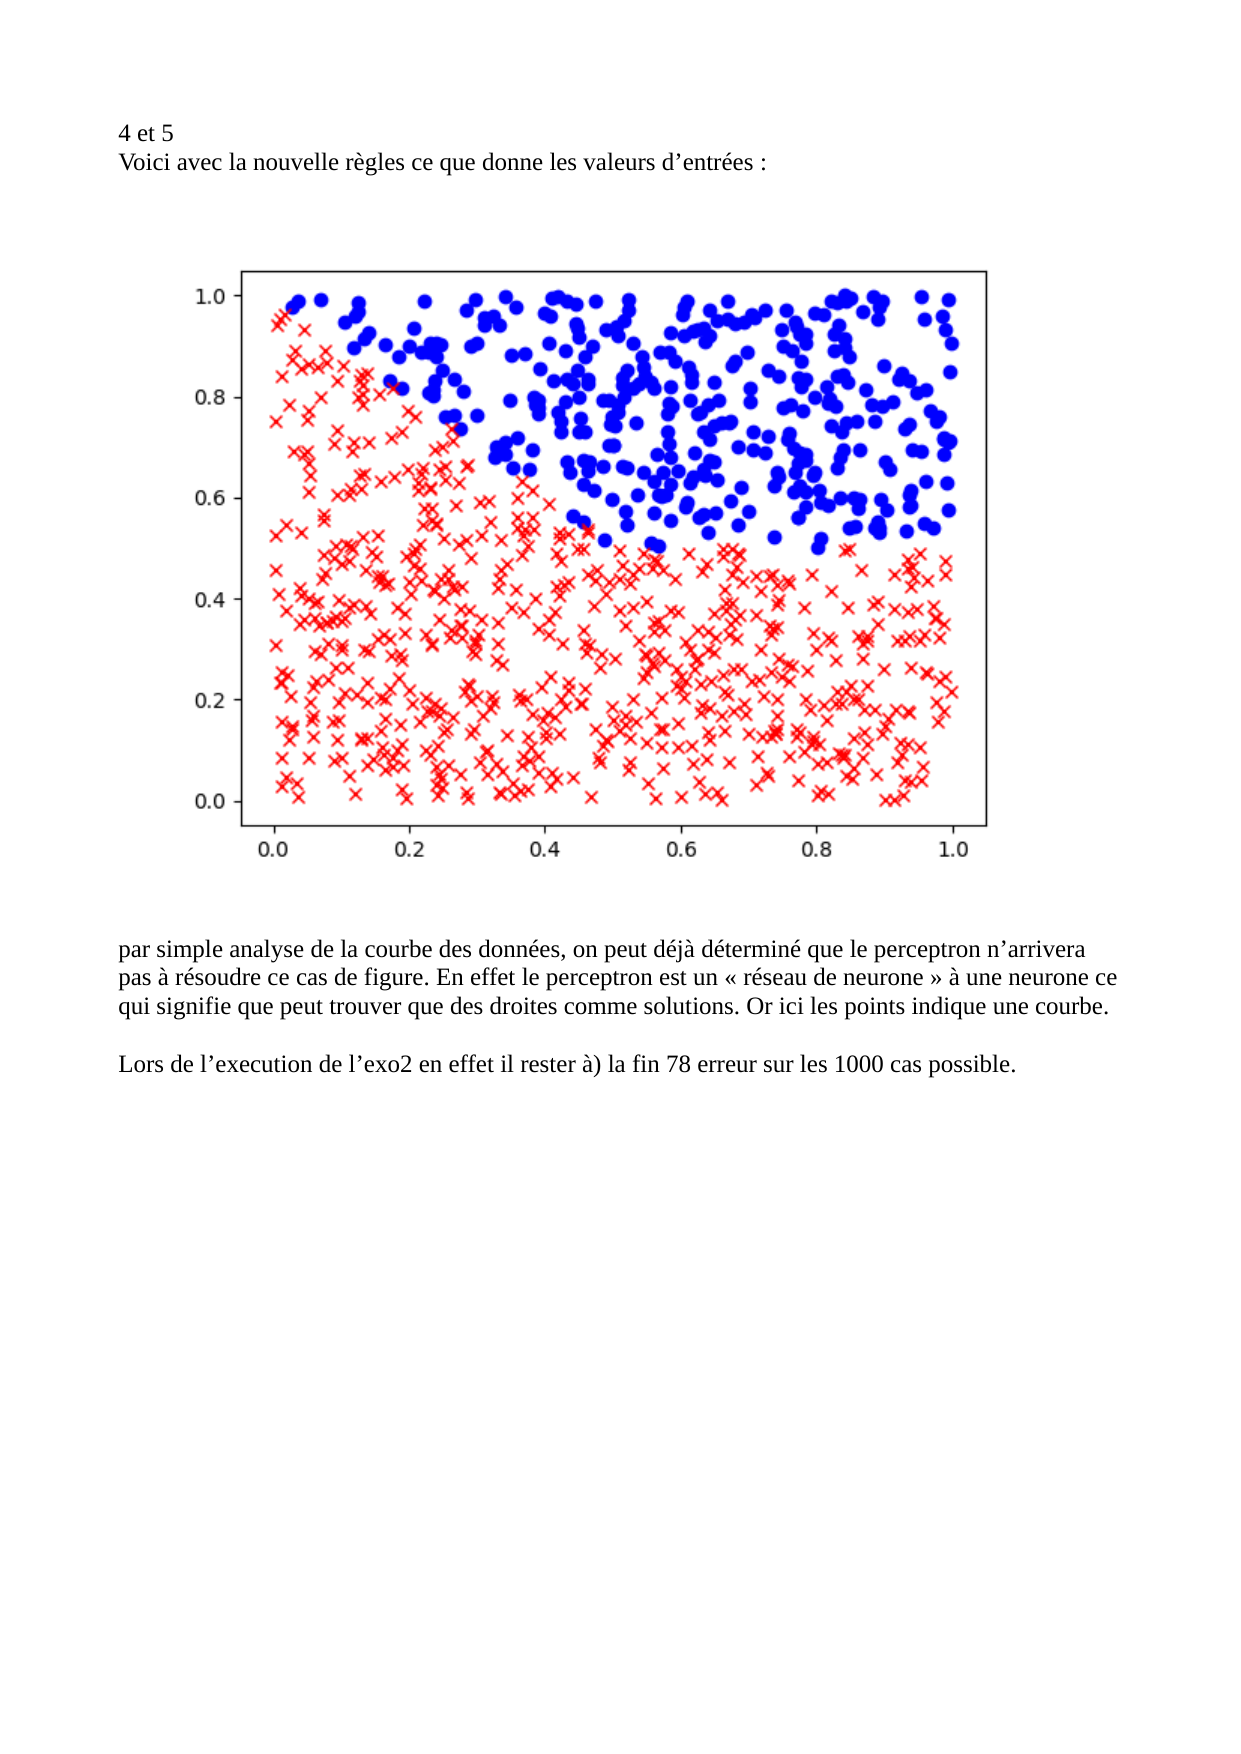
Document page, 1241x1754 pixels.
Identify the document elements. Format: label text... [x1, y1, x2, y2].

text 4 et 5 [118, 118, 1122, 147]
text Voici avec la nouvelle règles ce que donne les valeurs d’entrées : [118, 147, 1122, 176]
text par simple analyse de la courbe des données, on peut déjà déterminé que le perceptron n’arrivera pas à résoudre ce cas de figure. En effet le perceptron est un « réseau de neurone » à une neurone ce qui signifie que peut trouver que des droites comme solutions. Or ici les points indique une courbe. [118, 934, 1122, 1020]
text Lors de l’execution de l’exo2 en effet il rester à) la fin 78 erreur sur les 1000 cas possible. [118, 1049, 1122, 1077]
picture [121, 185, 1082, 905]
